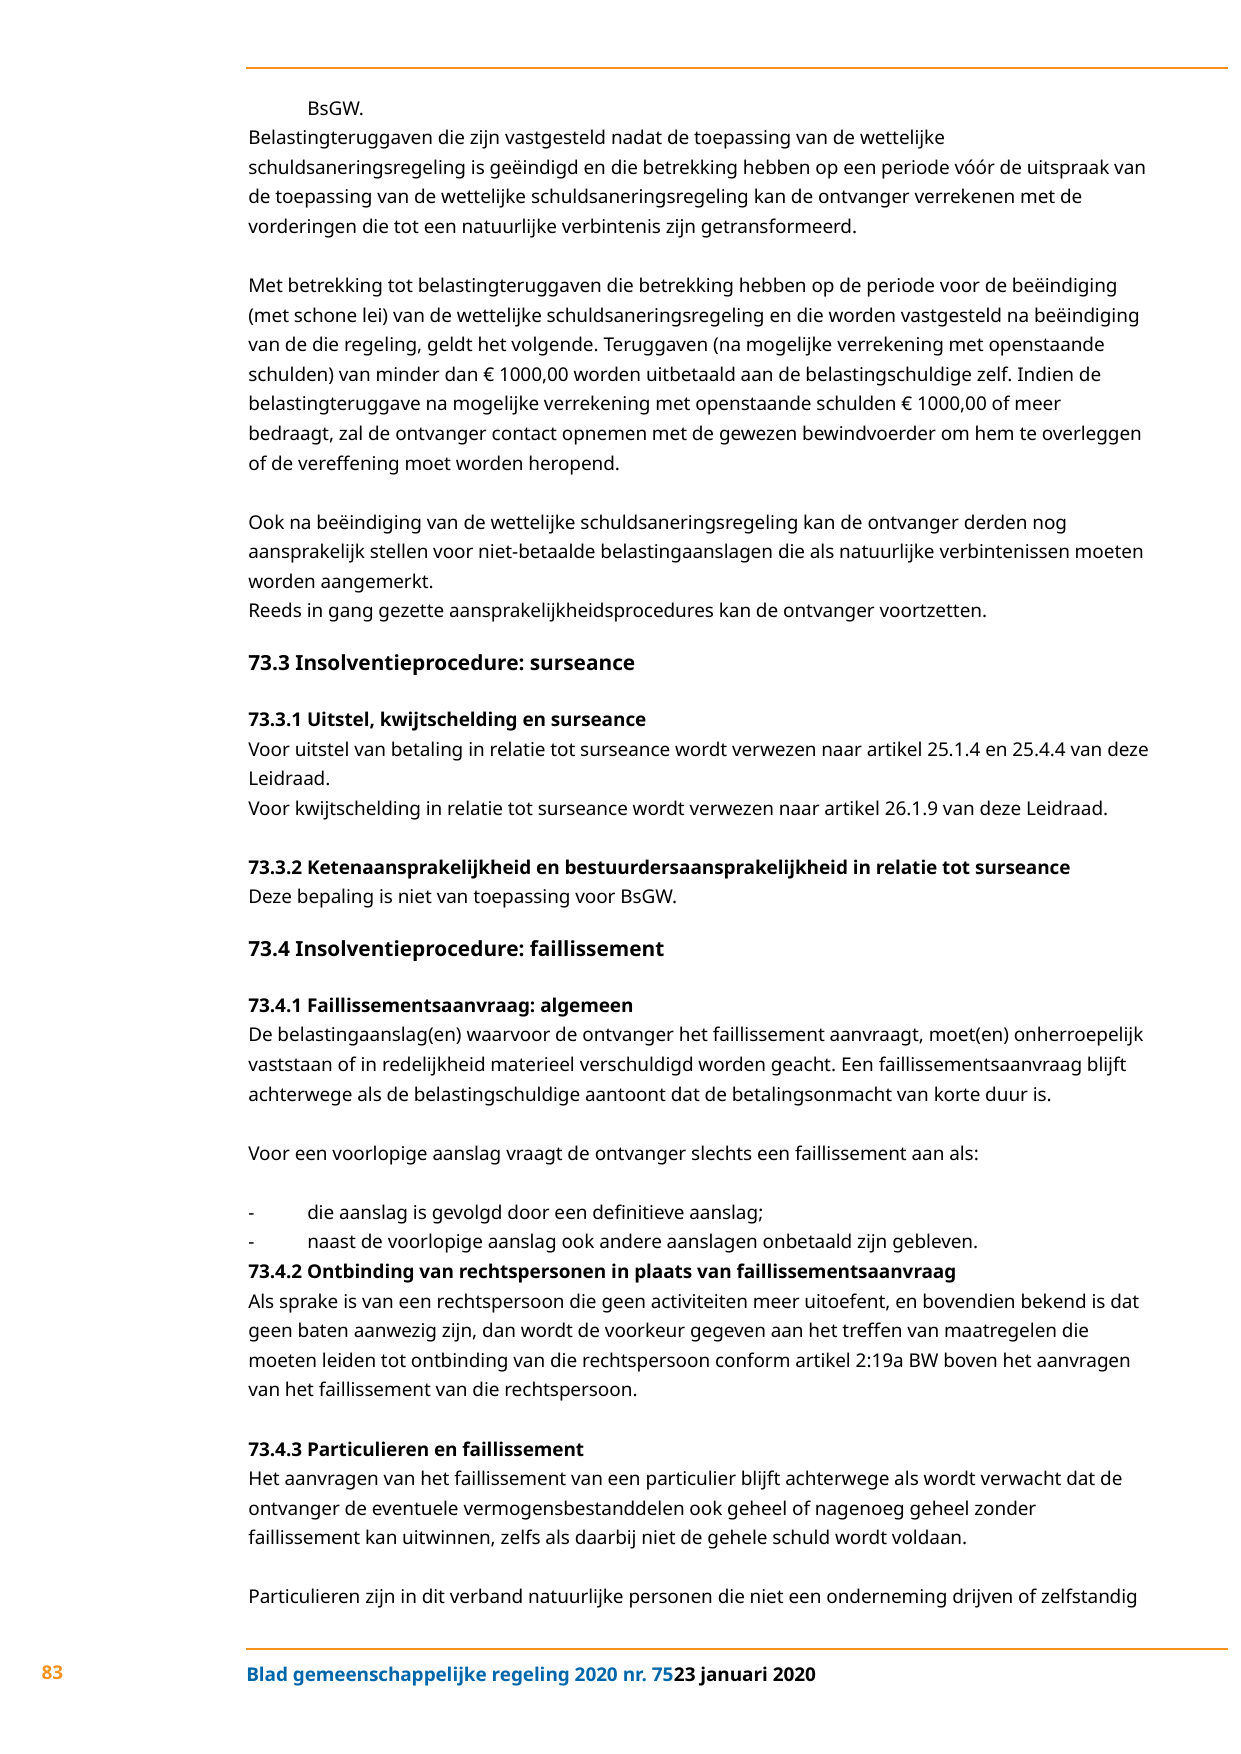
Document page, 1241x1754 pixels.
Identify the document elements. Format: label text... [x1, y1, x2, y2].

text 73.3.2 Ketenaansprakelijkheid en bestuurdersaansprakelijkheid in relatie tot surseance [248, 854, 1152, 880]
picture [41, 47, 231, 172]
text Voor uitstel van betaling in relatie tot surseance wordt verwezen naar artikel 25.1.4 en 25.4.4 van deze Leidraad. [248, 736, 1152, 791]
text Deze bepaling is niet van toepassing voor BsGW. [248, 884, 1152, 909]
list die aanslag is gevolgd door een definitieve aanslag; [248, 1199, 1152, 1225]
text Het aanvragen van het faillissement van een particulier blijft achterwege als wordt verwacht dat de ontvanger de eventuele vermogensbestanddelen ook geheel of nagenoeg geheel zonder faillissement kan uitwinnen, zelfs als daarbij niet de gehele schuld wordt voldaan. [248, 1465, 1152, 1550]
text De belastingaanslag(en) waarvoor de ontvanger het faillissement aanvraagt, moet(en) onherroepelijk vaststaan of in redelijkheid materieel verschuldigd worden geacht. Een faillissementsaanvraag blijft achterwege als de belastingschuldige aantoont dat de betalingsonmacht van korte duur is. [248, 1022, 1152, 1107]
text 73.4.1 Faillissementsaanvraag: algemeen [248, 992, 1152, 1018]
text 73.4.2 Ontbinding van rechtspersonen in plaats van faillissementsaanvraag [248, 1258, 1152, 1284]
list BsGW. [248, 95, 1152, 121]
text 73.4 Insolventieprocedure: faillissement [248, 934, 1152, 962]
list naast de voorlopige aanslag ook andere aanslagen onbetaald zijn gebleven. [248, 1229, 1152, 1254]
text 73.3 Insolventieprocedure: surseance [248, 648, 1152, 677]
text Voor een voorlopige aanslag vraagt de ontvanger slechts een faillissement aan als: [248, 1140, 1152, 1166]
text 73.4.3 Particulieren en faillissement [248, 1436, 1152, 1462]
text 73.3.1 Uitstel, kwijtschelding en surseance [248, 706, 1152, 732]
text Particulieren zijn in dit verband natuurlijke personen die niet een onderneming drijven of zelfstandig [248, 1584, 1152, 1609]
text Ook na beëindiging van de wettelijke schuldsaneringsregeling kan de ontvanger derden nog aansprakelijk stellen voor niet-betaalde belastingaanslagen die als natuurlijke verbintenissen moeten worden aangemerkt. [248, 509, 1152, 594]
text Belastingteruggaven die zijn vastgesteld nadat de toepassing van de wettelijke schuldsaneringsregeling is geëindigd en die betrekking hebben op een periode vóór de uitspraak van de toepassing van de wettelijke schuldsaneringsregeling kan de ontvanger verrekenen met de vorderingen die tot een natuurlijke verbintenis zijn getransformeerd. [248, 124, 1152, 239]
text Als sprake is van een rechtspersoon die geen activiteiten meer uitoefent, en bovendien bekend is dat geen baten aanwezig zijn, dan wordt de voorkeur gegeven aan het treffen van maatregelen die moeten leiden tot ontbinding van die rechtspersoon conform artikel 2:19a BW boven het aanvragen van het faillissement van die rechtspersoon. [248, 1288, 1152, 1402]
text Met betrekking tot belastingteruggaven die betrekking hebben op de periode voor de beëindiging (met schone lei) van de wettelijke schuldsaneringsregeling en die worden vastgesteld na beëindiging van de die regeling, geldt het volgende. Teruggaven (na mogelijke verrekening met openstaande schulden) van minder dan € 1000,00 worden uitbetaald aan de belastingschuldige zelf. Indien de belastingteruggave na mogelijke verrekening met openstaande schulden € 1000,00 of meer bedraagt, zal de ontvanger contact opnemen met de gewezen bewindvoerder om hem te overleggen of de vereffening moet worden heropend. [248, 272, 1152, 476]
text Reeds in gang gezette aansprakelijkheidsprocedures kan de ontvanger voortzetten. [248, 598, 1152, 623]
text Voor kwijtschelding in relatie tot surseance wordt verwezen naar artikel 26.1.9 van deze Leidraad. [248, 795, 1152, 821]
